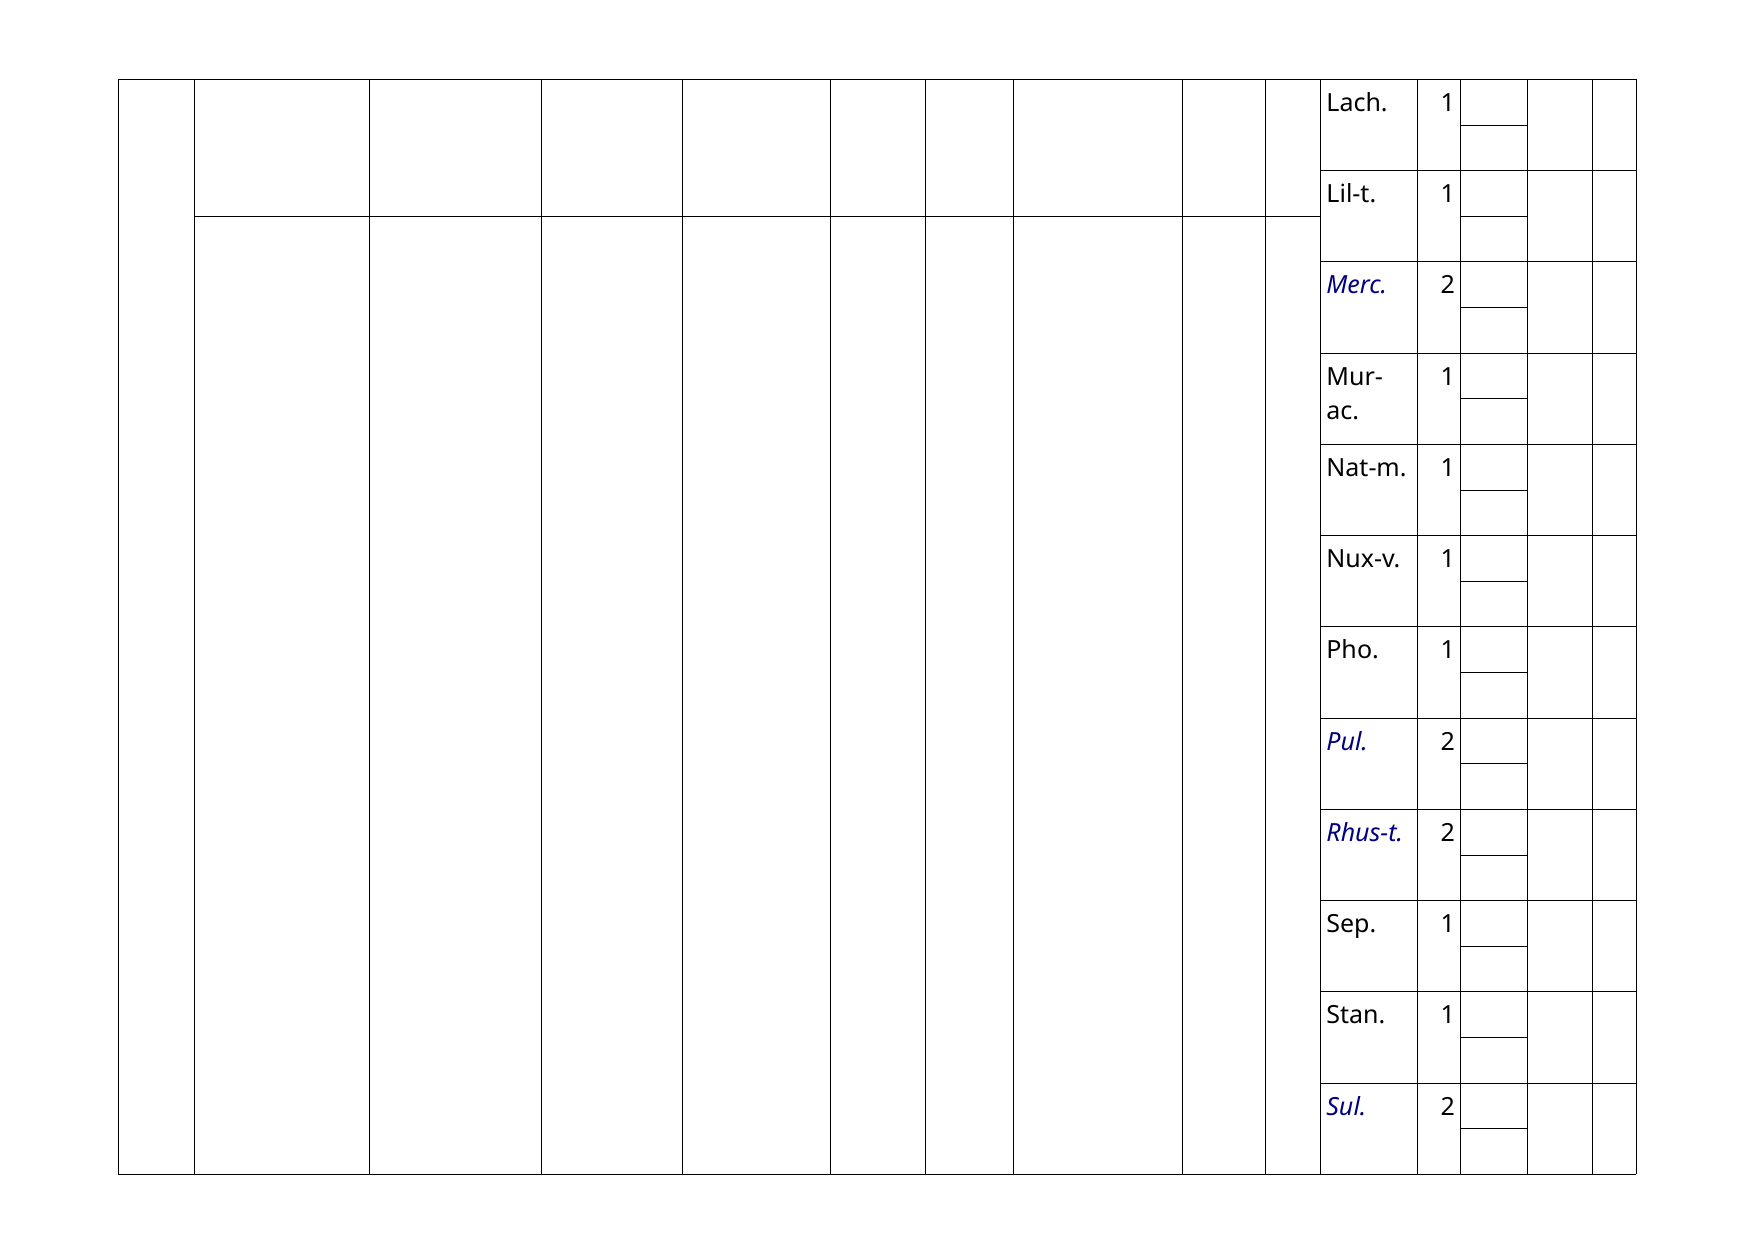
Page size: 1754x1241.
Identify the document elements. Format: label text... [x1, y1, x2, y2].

table_cell 1 [1418, 627, 1460, 718]
table_cell [1528, 262, 1592, 353]
table_cell [1461, 262, 1527, 307]
table_cell Pul. [1321, 719, 1417, 809]
table_cell Nux-v. [1321, 536, 1417, 626]
table_cell [370, 217, 541, 1174]
table_cell 1 [1418, 536, 1460, 626]
table_cell [1593, 901, 1636, 991]
table_cell [1593, 445, 1636, 535]
table_cell [1266, 217, 1320, 1174]
table_cell [831, 217, 925, 1174]
table_cell [1528, 627, 1592, 718]
table_cell Pho. [1321, 627, 1417, 718]
table_cell [1528, 1084, 1592, 1174]
table_cell [1183, 80, 1265, 216]
table_cell [1593, 810, 1636, 900]
table_cell [926, 80, 1013, 216]
table_cell [1528, 901, 1592, 991]
table_cell [1593, 627, 1636, 718]
table_cell 1 [1418, 992, 1460, 1083]
table_cell [1461, 1084, 1527, 1128]
table_cell [1461, 536, 1527, 581]
table_cell [370, 80, 541, 216]
table_cell [831, 80, 925, 216]
table_cell [1461, 947, 1527, 991]
table_cell [1461, 80, 1527, 124]
table_cell [1461, 1038, 1527, 1083]
table_cell [1593, 354, 1636, 444]
table_cell [683, 217, 830, 1174]
table_cell [1183, 217, 1265, 1174]
table_cell Stan. [1321, 992, 1417, 1083]
table_cell [1461, 673, 1527, 718]
table_cell [1593, 262, 1636, 353]
table_cell 1 [1418, 901, 1460, 991]
table_cell [1528, 810, 1592, 900]
table_cell [1461, 901, 1527, 946]
table_cell Rhus-t. [1321, 810, 1417, 900]
table_cell 1 [1418, 354, 1460, 444]
table_cell [195, 80, 369, 216]
table_cell [1461, 627, 1527, 672]
table_cell 1 [1418, 171, 1460, 261]
table_cell [1528, 992, 1592, 1083]
table_cell 1 [1418, 445, 1460, 535]
table_cell [1014, 80, 1182, 216]
table_cell [1461, 491, 1527, 535]
table_cell [1593, 992, 1636, 1083]
table_cell [1593, 536, 1636, 626]
table_cell [1528, 719, 1592, 809]
table_cell [1461, 308, 1527, 353]
table_cell [1461, 992, 1527, 1037]
table_cell Sep. [1321, 901, 1417, 991]
table_cell [119, 80, 194, 1174]
table_cell [1528, 536, 1592, 626]
table_cell [1461, 354, 1527, 398]
table_cell [542, 80, 682, 216]
table_cell [1593, 80, 1636, 170]
table_cell [1461, 217, 1527, 261]
table_cell [1014, 217, 1182, 1174]
table_cell [1461, 856, 1527, 900]
table_cell [195, 217, 369, 1174]
table_cell [1593, 1084, 1636, 1174]
table_cell 2 [1418, 262, 1460, 353]
table_cell Nat-m. [1321, 445, 1417, 535]
table_cell [1528, 354, 1592, 444]
table_cell [1461, 719, 1527, 763]
table_cell [1593, 719, 1636, 809]
table_cell 1 [1418, 80, 1460, 170]
table_cell [1528, 171, 1592, 261]
table_cell [1461, 399, 1527, 444]
table_cell Merc. [1321, 262, 1417, 353]
table_cell [542, 217, 682, 1174]
table_cell [1461, 171, 1527, 216]
table_cell [1528, 445, 1592, 535]
table_cell 2 [1418, 810, 1460, 900]
table_cell 2 [1418, 1084, 1460, 1174]
table_cell [1528, 80, 1592, 170]
table_cell [1461, 810, 1527, 854]
table_cell [1266, 80, 1320, 216]
table_cell Mur-ac. [1321, 354, 1417, 444]
table_cell [1461, 582, 1527, 626]
table_cell [926, 217, 1013, 1174]
table_cell [683, 80, 830, 216]
table_cell 2 [1418, 719, 1460, 809]
table_cell [1461, 445, 1527, 489]
table_cell [1461, 1129, 1527, 1174]
table_cell Sul. [1321, 1084, 1417, 1174]
table_cell Lil-t. [1321, 171, 1417, 261]
table_cell [1593, 171, 1636, 261]
table_cell Lach. [1321, 80, 1417, 170]
table_cell [1461, 764, 1527, 809]
table_cell [1461, 126, 1527, 170]
